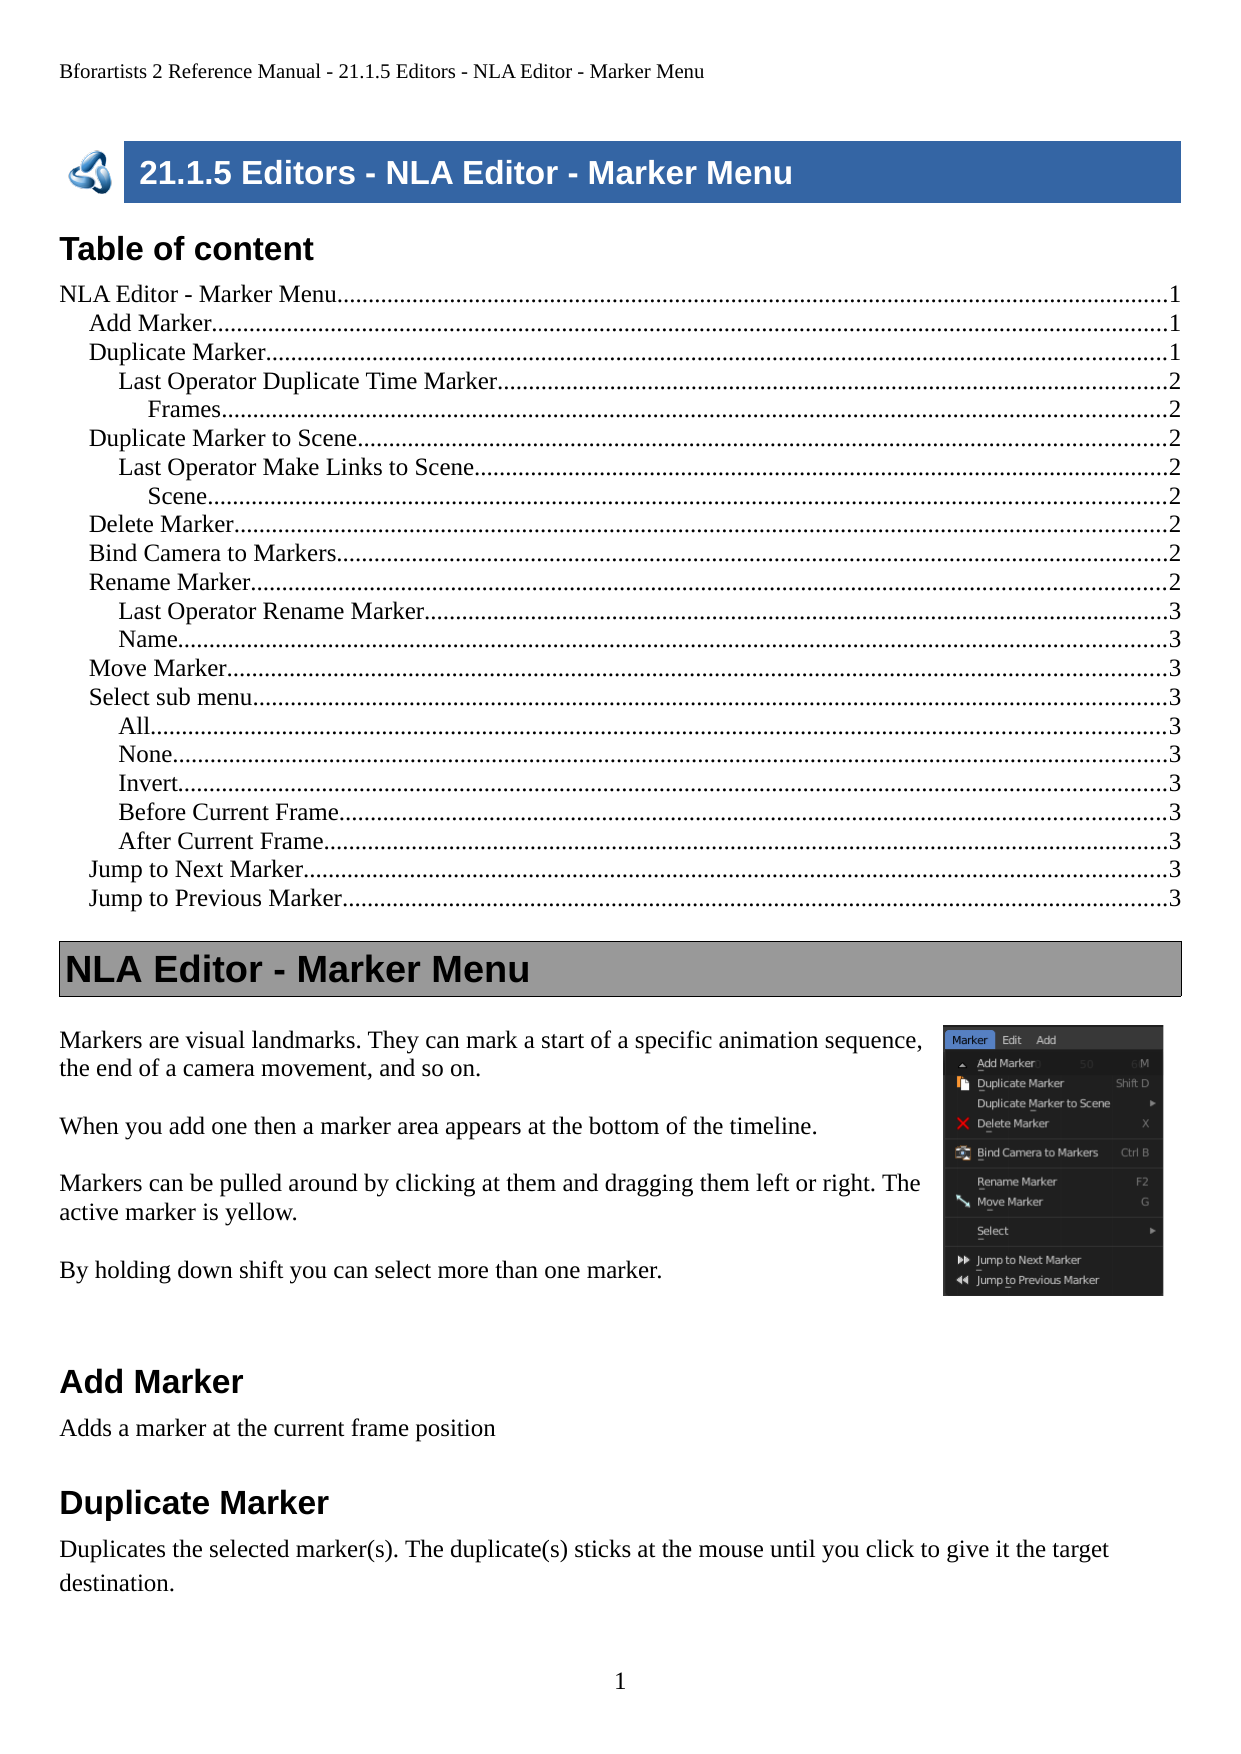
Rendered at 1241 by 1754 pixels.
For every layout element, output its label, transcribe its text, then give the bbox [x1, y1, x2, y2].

text Bind Camera to Markers 2 [88, 538, 1181, 567]
text Move Marker 3 [88, 653, 1181, 682]
text Last Operator Make Links to Scene 2 [118, 452, 1181, 481]
text After Current Frame 3 [118, 826, 1181, 854]
text Scene 2 [147, 481, 1181, 509]
text Jump to Next Marker 3 [88, 854, 1181, 883]
subtitle Add Marker [59, 1362, 1181, 1401]
text Frames 2 [147, 394, 1181, 423]
text Last Operator Rename Marker 3 [118, 596, 1181, 624]
subtitle Table of content [59, 228, 1181, 267]
text Jump to Previous Marker 3 [88, 883, 1181, 912]
table_header 21.1.5 Editors - NLA Editor - Marker Menu [124, 141, 1181, 203]
table_header [59, 141, 124, 203]
text Duplicates the selected marker(s). The duplicate(s) sticks at the mouse until you click to give it the target destination. [59, 1534, 1181, 1597]
text When you add one then a marker area appears at the bottom of the timeline. [59, 1111, 943, 1140]
text All 3 [118, 711, 1181, 739]
text Name 3 [118, 624, 1181, 653]
text Before Current Frame 3 [118, 797, 1181, 826]
text Markers are visual landmarks. They can mark a start of a specific animation sequence, the end of a camera movement, and so on. [59, 1025, 943, 1082]
text Last Operator Duplicate Time Marker 2 [118, 366, 1181, 394]
picture [65, 147, 114, 197]
table_header NLA Editor - Marker Menu [60, 942, 1181, 996]
text Duplicate Marker to Scene 2 [88, 423, 1181, 452]
subtitle Duplicate Marker [59, 1483, 1181, 1522]
text Select sub menu 3 [88, 682, 1181, 711]
text Add Marker 1 [88, 308, 1181, 337]
text Markers can be pulled around by clicking at them and dragging them left or right. The active marker is yellow. [59, 1168, 943, 1226]
text By holding down shift you can select more than one marker. [59, 1255, 943, 1283]
text NLA Editor - Marker Menu 1 [59, 279, 1181, 308]
text None 3 [118, 739, 1181, 768]
text Duplicate Marker 1 [88, 337, 1181, 366]
picture [943, 1025, 1164, 1296]
text Rename Marker 2 [88, 567, 1181, 596]
text Invert 3 [118, 768, 1181, 797]
text Delete Marker 2 [88, 509, 1181, 538]
text Adds a marker at the current frame position [59, 1413, 1181, 1442]
